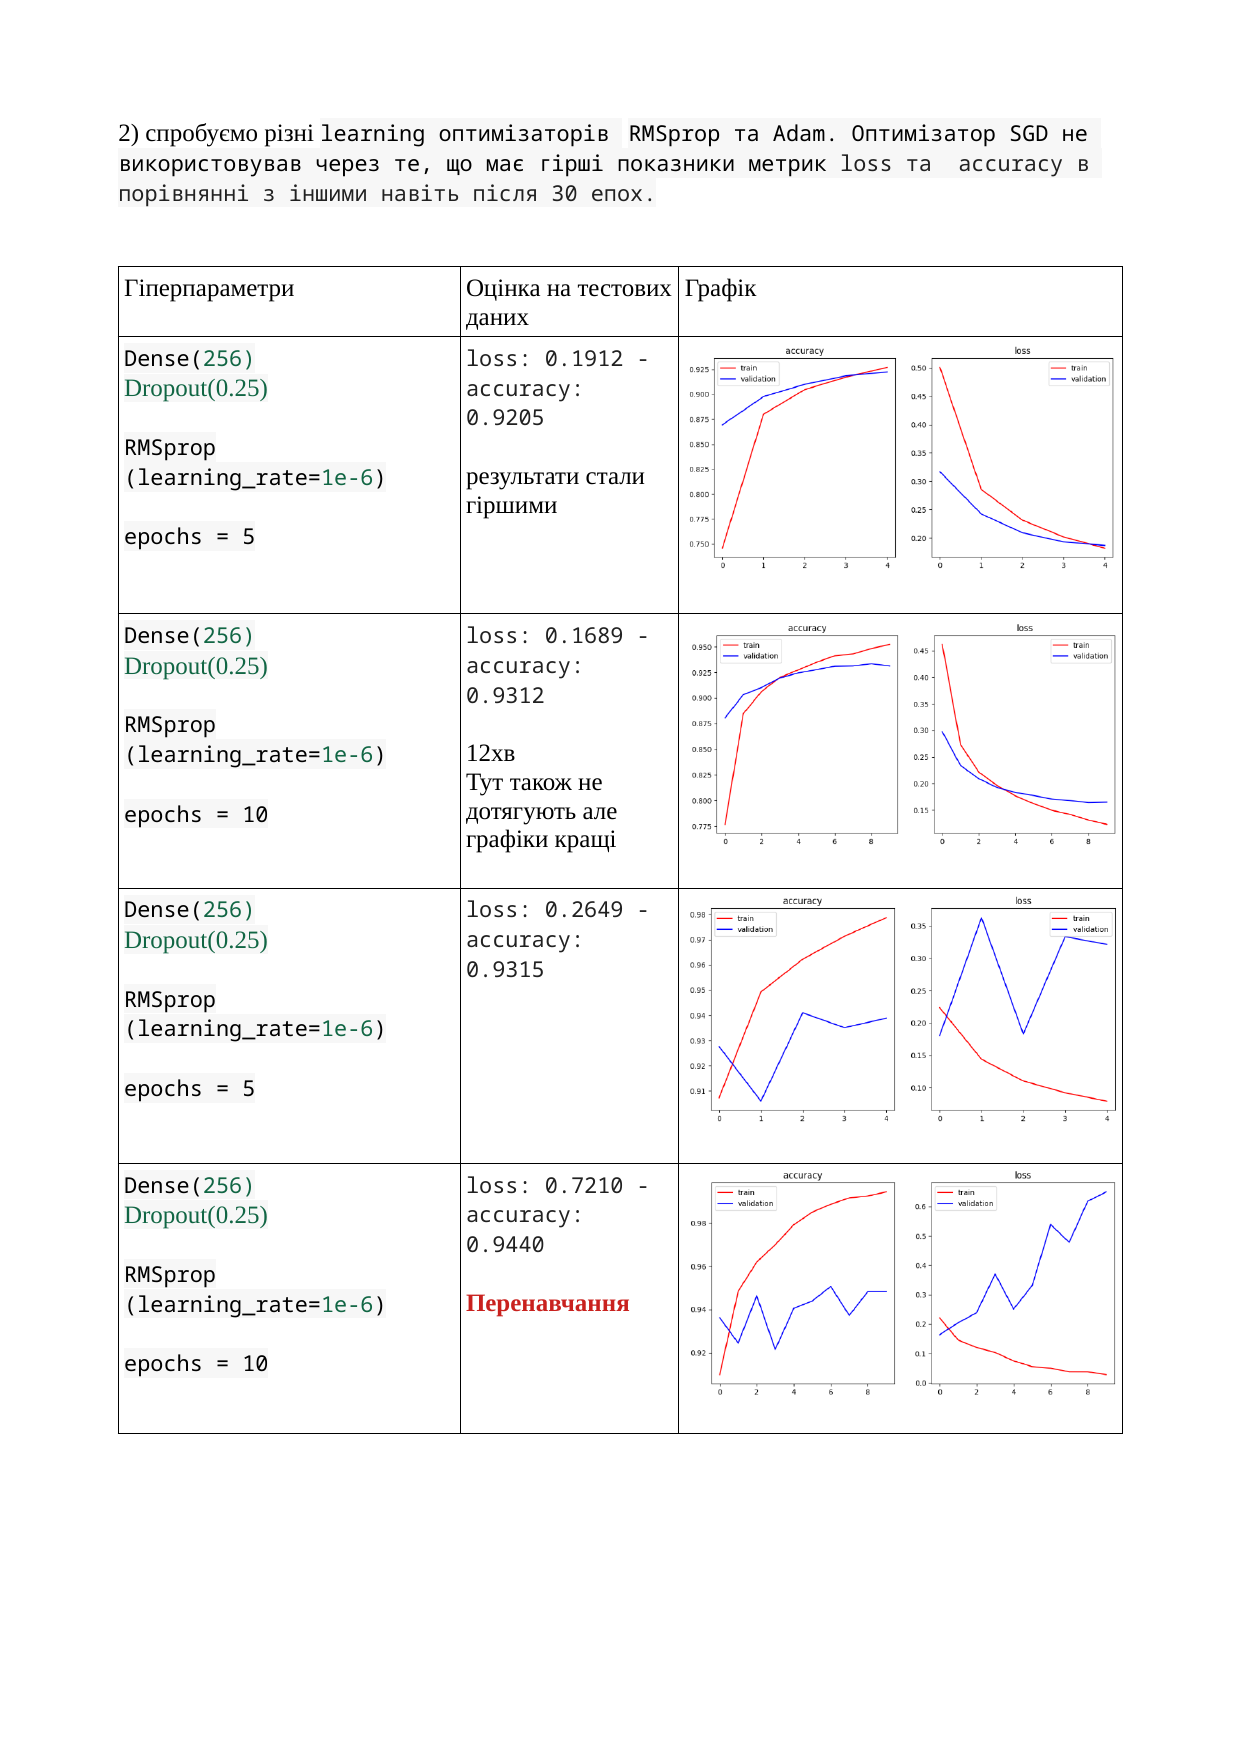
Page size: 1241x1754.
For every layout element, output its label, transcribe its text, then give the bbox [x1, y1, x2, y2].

table_cell loss: 0.2649 - accuracy: 0.9315 [461, 889, 678, 1163]
table_cell [679, 614, 1122, 888]
text 2) спробуємо різні learning оптимізаторів RMSprop та Adam. Оптимізатор SGD не використовував через те, що має гірші показники метрик loss та accuracy в порівнянні з іншими навіть після 30 епох. [118, 118, 1122, 207]
table_cell [679, 1164, 1122, 1433]
table_cell Dense(256) Dropout(0.25) RMSprop (learning_rate=1e-6) epochs = 10 [119, 614, 460, 888]
table_cell loss: 0.1912 - accuracy: 0.9205 результати стали гіршими [461, 337, 678, 613]
table_header Гіперпараметри [119, 267, 460, 336]
table_cell loss: 0.7210 - accuracy: 0.9440 Перенавчання [461, 1164, 678, 1433]
picture [684, 894, 1117, 1129]
table_cell Dense(256) Dropout(0.25) RMSprop (learning_rate=1e-6) epochs = 5 [119, 337, 460, 613]
table_cell loss: 0.1689 - accuracy: 0.9312 12хв Тут також не дотягують але графіки кращі [461, 614, 678, 888]
picture [684, 620, 1117, 851]
table_cell [679, 337, 1122, 613]
picture [684, 1169, 1117, 1399]
table_header Оцінка на тестових даних [461, 267, 678, 336]
table_cell Dense(256) Dropout(0.25) RMSprop (learning_rate=1e-6) epochs = 10 [119, 1164, 460, 1433]
picture [684, 342, 1117, 579]
table_header Графік [679, 267, 1122, 336]
table_cell Dense(256) Dropout(0.25) RMSprop (learning_rate=1e-6) epochs = 5 [119, 889, 460, 1163]
table_cell [679, 889, 1122, 1163]
